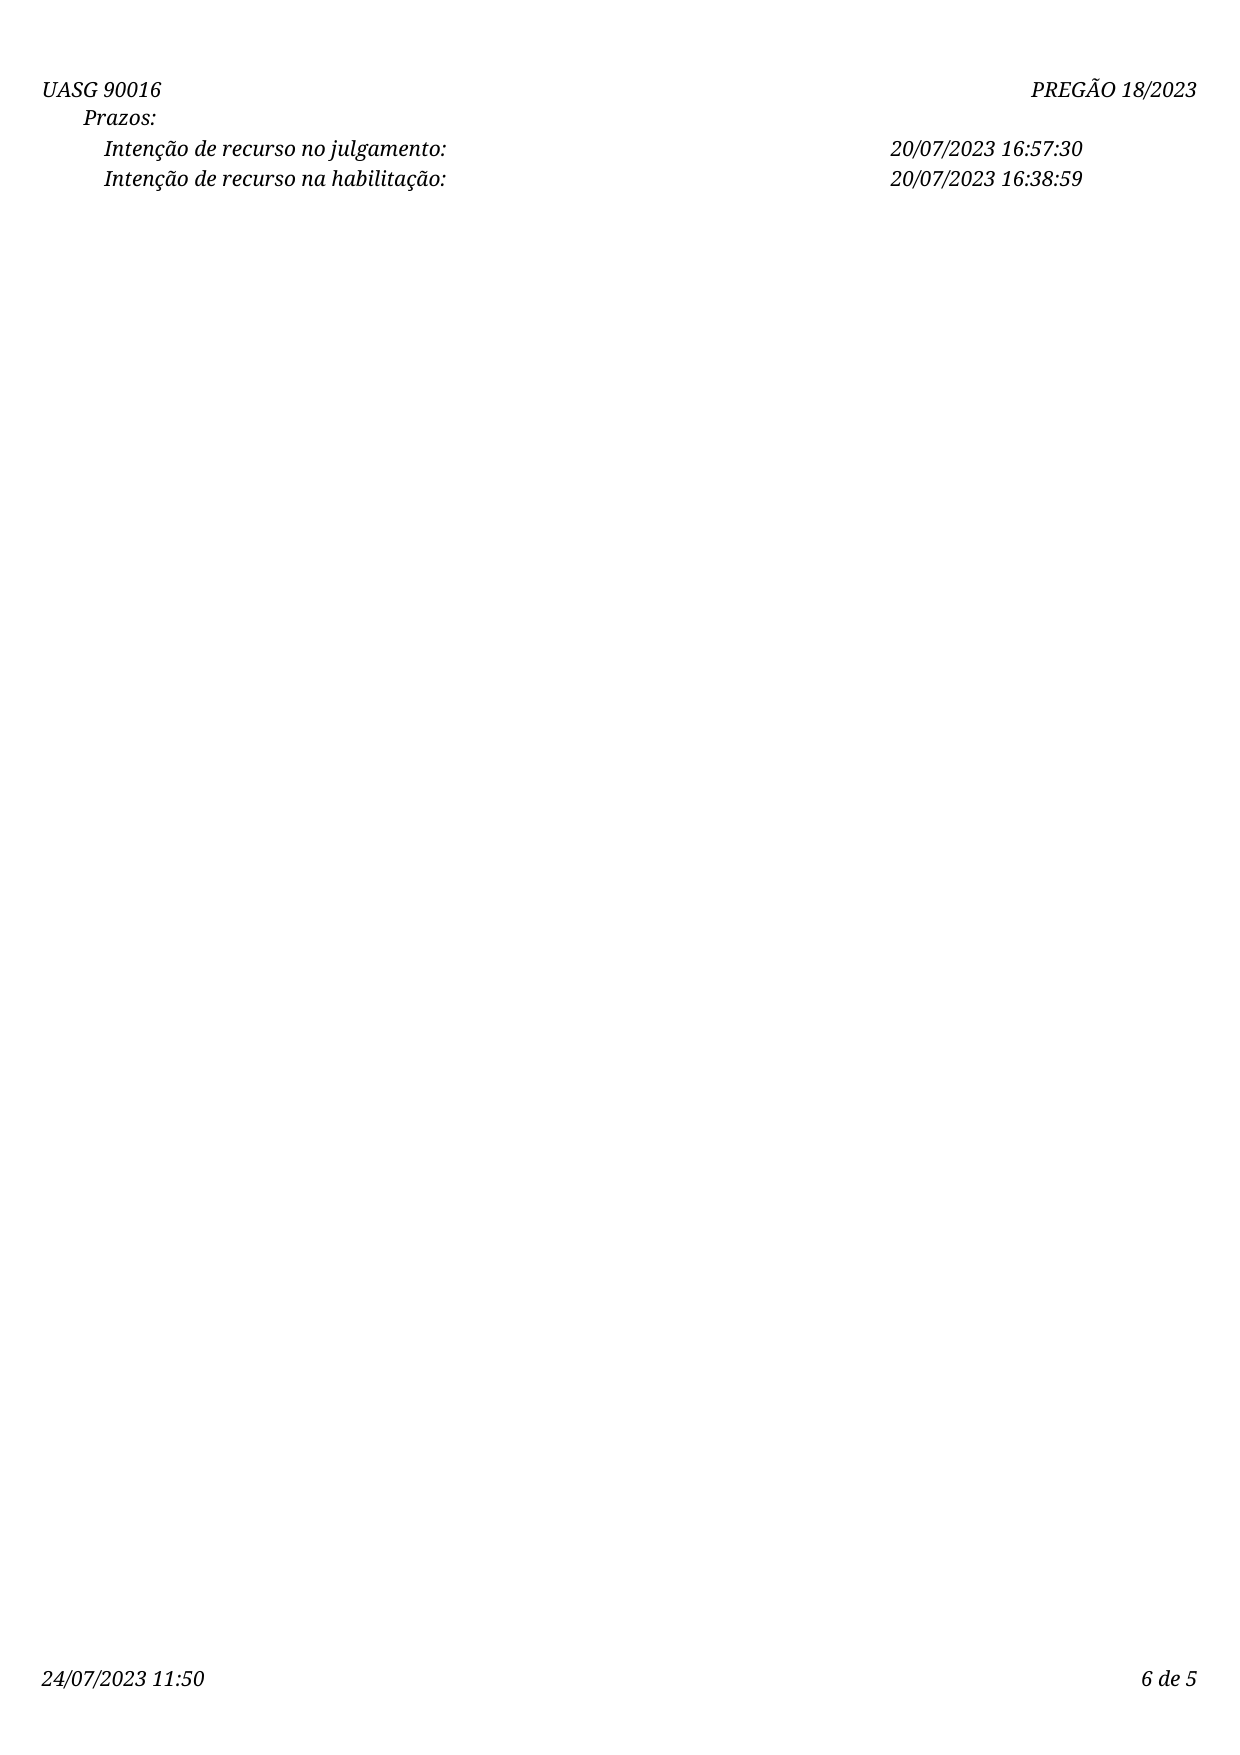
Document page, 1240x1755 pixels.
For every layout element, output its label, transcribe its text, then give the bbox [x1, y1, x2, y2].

table_cell Intenção de recurso no julgamento: [63, 134, 518, 164]
table_cell [518, 104, 1085, 134]
table_cell 20/07/2023 16:57:30 [518, 134, 1085, 164]
table_cell Prazos: [63, 104, 518, 134]
table_cell 20/07/2023 16:38:59 [518, 164, 1085, 194]
table_cell Intenção de recurso na habilitação: [63, 164, 518, 194]
